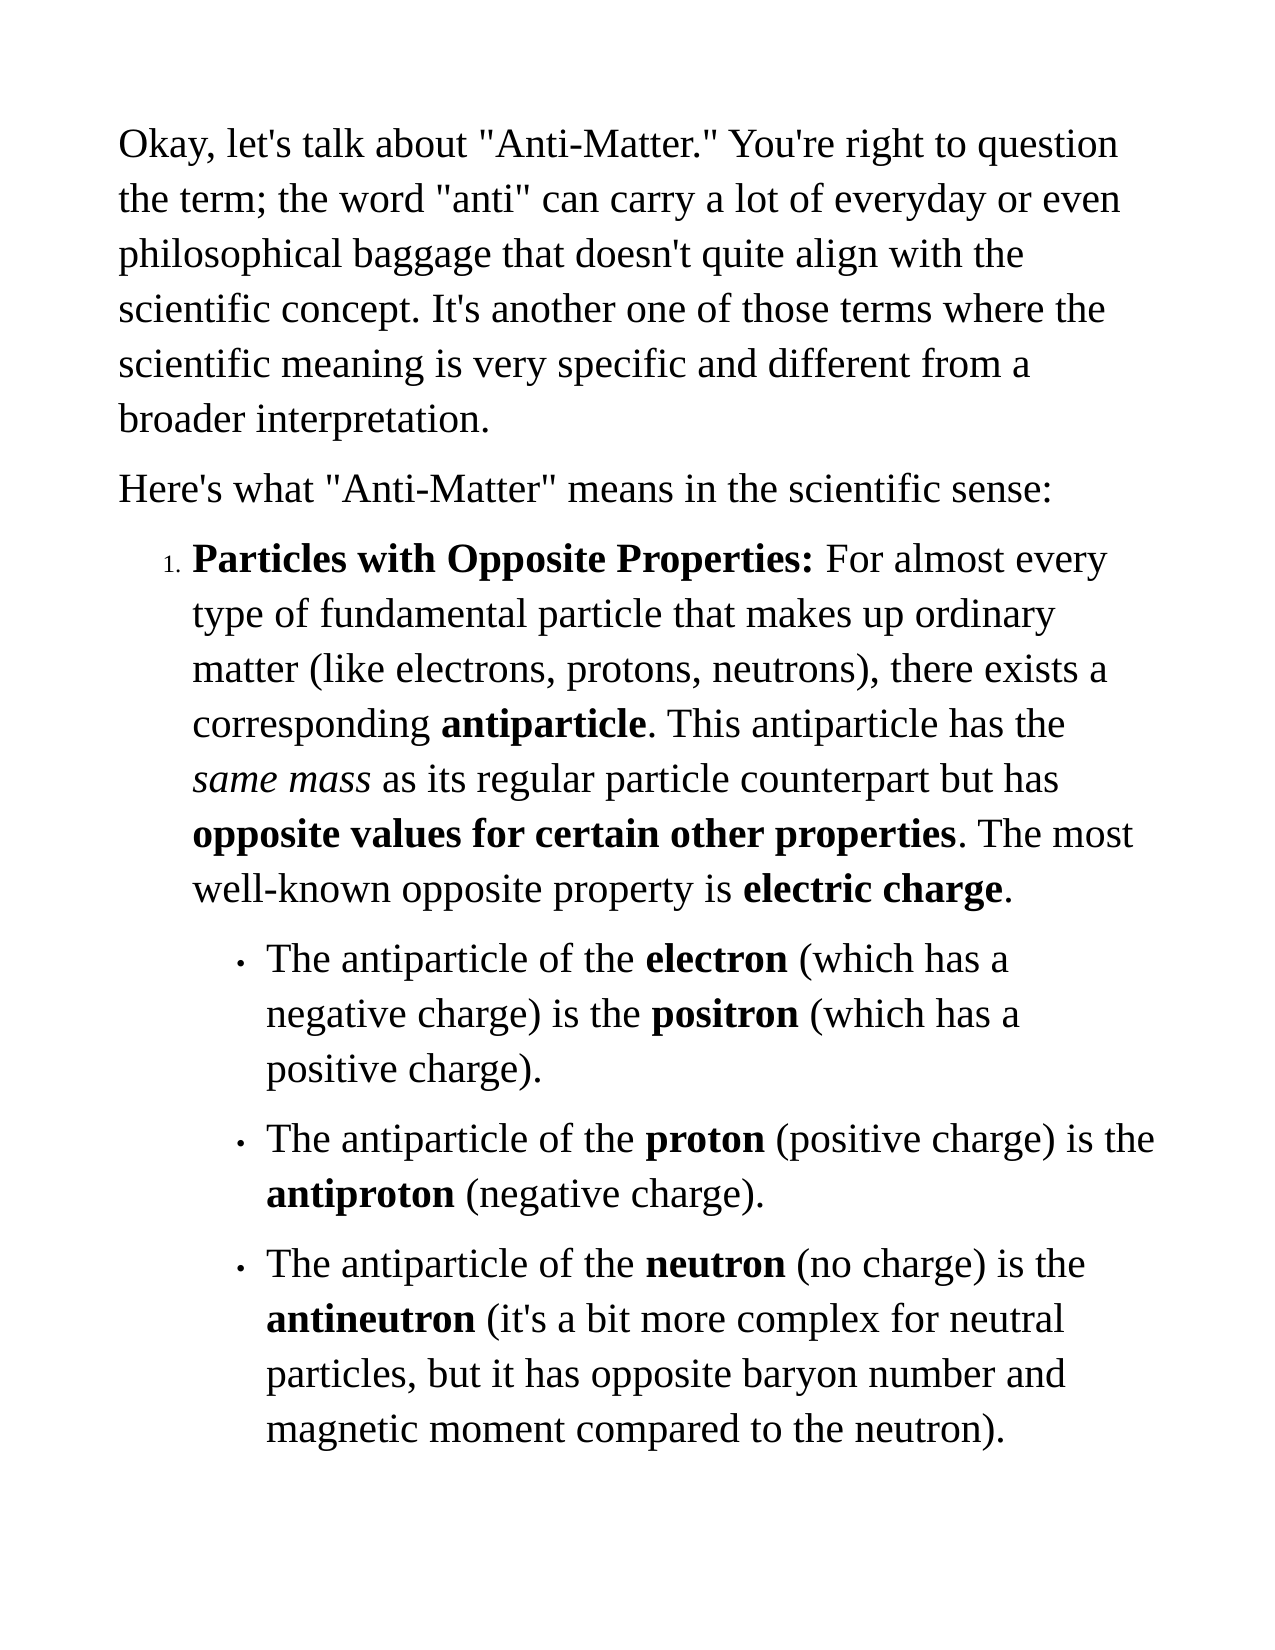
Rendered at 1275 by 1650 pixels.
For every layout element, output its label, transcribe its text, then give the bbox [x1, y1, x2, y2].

list Particles with Opposite Properties: For almost every type of fundamental particle that makes up ordinary matter (like electrons, protons, neutrons), there exists a corresponding antiparticle. This antiparticle has the same mass as its regular particle counterpart but has opposite values for certain other properties. The most well-known opposite property is electric charge. [162, 533, 1157, 912]
list The antiparticle of the neutron (no charge) is the antineutron (it's a bit more complex for neutral particles, but it has opposite baryon number and magnetic moment compared to the neutron). [236, 1238, 1157, 1451]
text Okay, let's talk about "Anti-Matter." You're right to question the term; the word "anti" can carry a lot of everyday or even philosophical baggage that doesn't quite align with the scientific concept. It's another one of those terms where the scientific meaning is very specific and different from a broader interpretation. [118, 118, 1157, 442]
list The antiparticle of the proton (positive charge) is the antiproton (negative charge). [236, 1113, 1157, 1216]
list The antiparticle of the electron (which has a negative charge) is the positron (which has a positive charge). [236, 933, 1157, 1091]
text Here's what "Anti-Matter" means in the scientific sense: [118, 463, 1157, 511]
